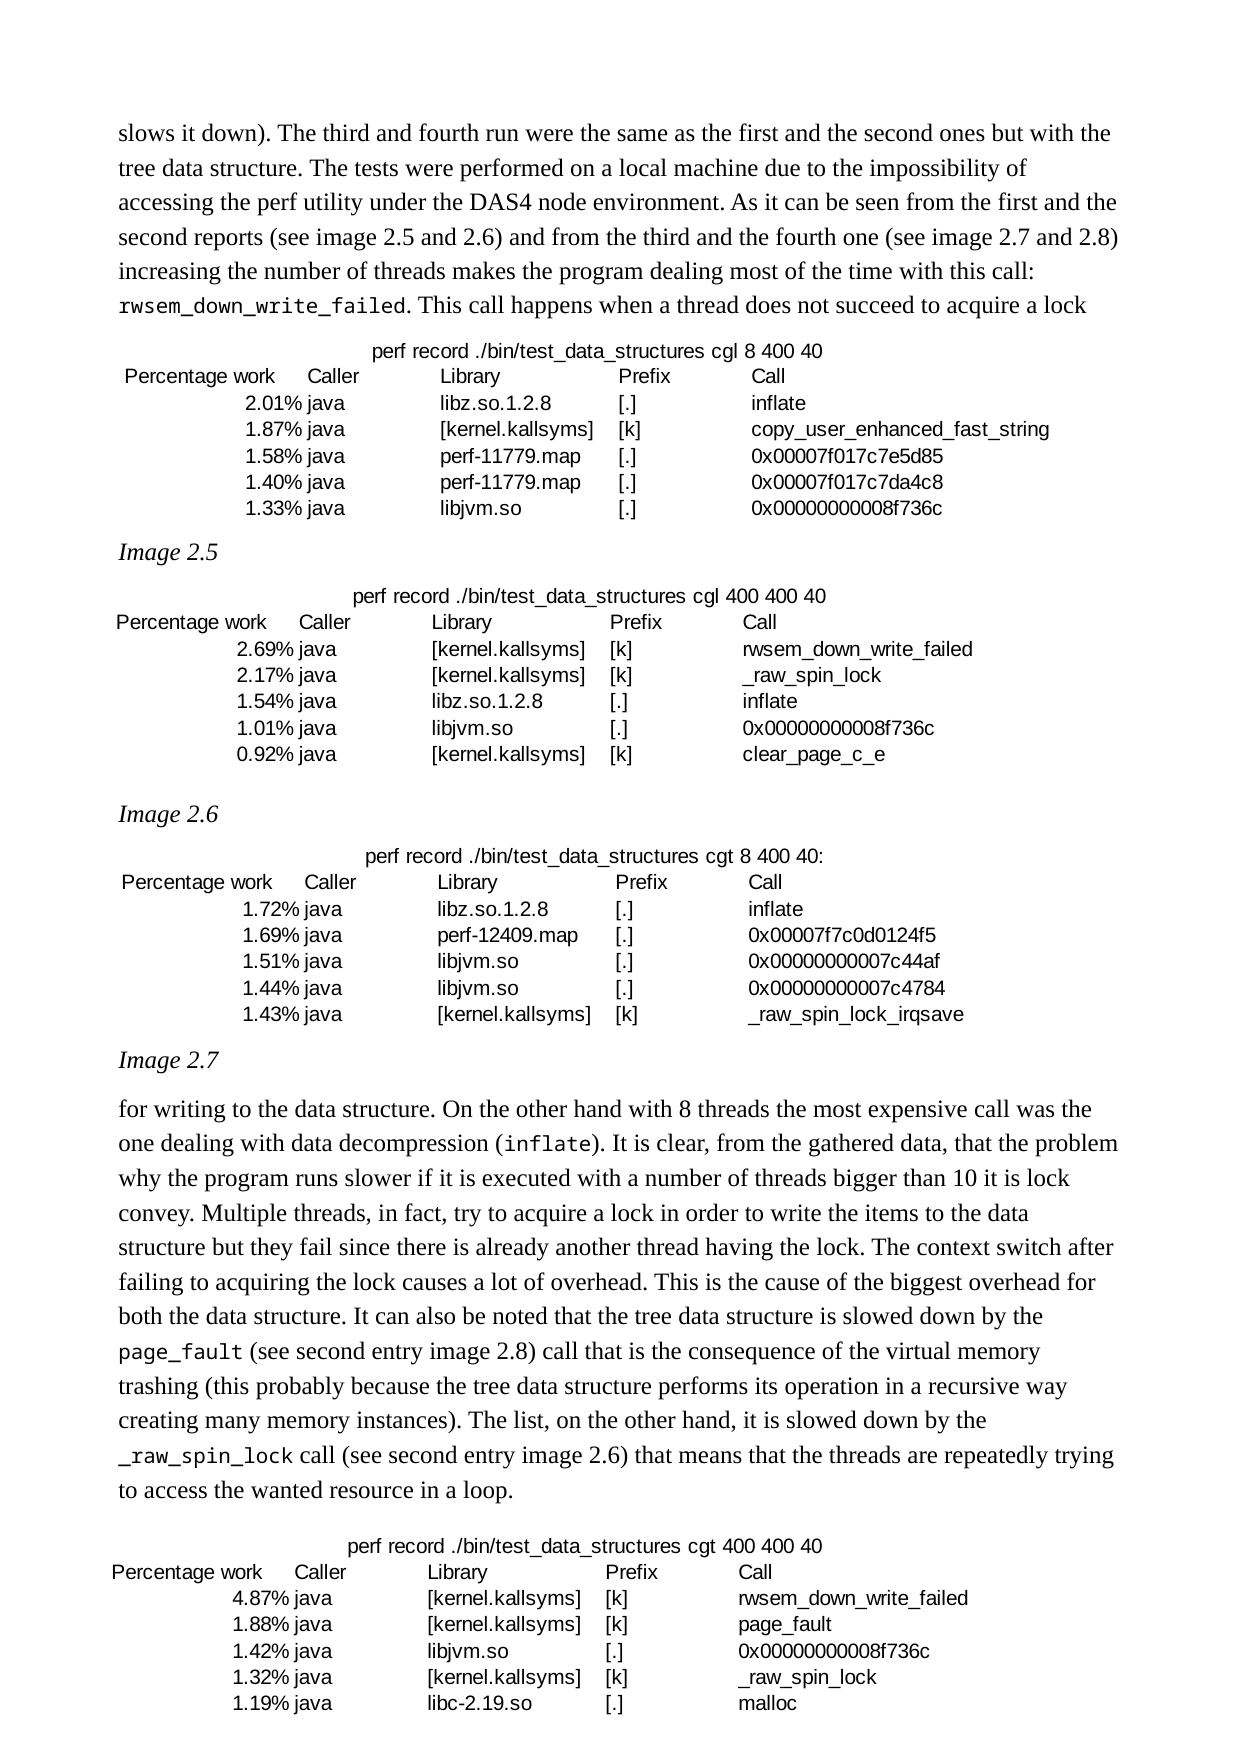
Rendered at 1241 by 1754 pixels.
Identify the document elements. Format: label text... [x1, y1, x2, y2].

text Image 2.7 [118, 1045, 1122, 1073]
text Image 2.6 [118, 799, 1122, 828]
text slows it down). The third and fourth run were the same as the first and the second ones but with the tree data structure. The tests were performed on a local machine due to the impossibility of accessing the perf utility under the DAS4 node environment. As it can be seen from the first and the second reports (see image 2.5 and 2.6) and from the third and the fourth one (see image 2.7 and 2.8) increasing the number of threads makes the program dealing most of the time with this call: rwsem_down_write_failed. This call happens when a thread does not succeed to acquire a lock [118, 118, 1122, 320]
text for writing to the data structure. On the other hand with 8 threads the most expensive call was the one dealing with data decompression (inflate). It is clear, from the gathered data, that the problem why the program runs slower if it is executed with a number of threads bigger than 10 it is lock convey. Multiple threads, in fact, try to acquire a lock in order to write the items to the data structure but they fail since there is already another thread having the lock. The context switch after failing to acquiring the lock causes a lot of overhead. This is the cause of the biggest overhead for both the data structure. It can also be noted that the tree data structure is slowed down by the page_fault (see second entry image 2.8) call that is the consequence of the virtual memory trashing (this probably because the tree data structure performs its operation in a recursive way creating many memory instances). The list, on the other hand, it is slowed down by the _raw_spin_lock call (see second entry image 2.6) that means that the threads are repeatedly trying to access the wanted resource in a loop. [118, 1094, 1122, 1504]
text Image 2.5 [118, 537, 1122, 565]
